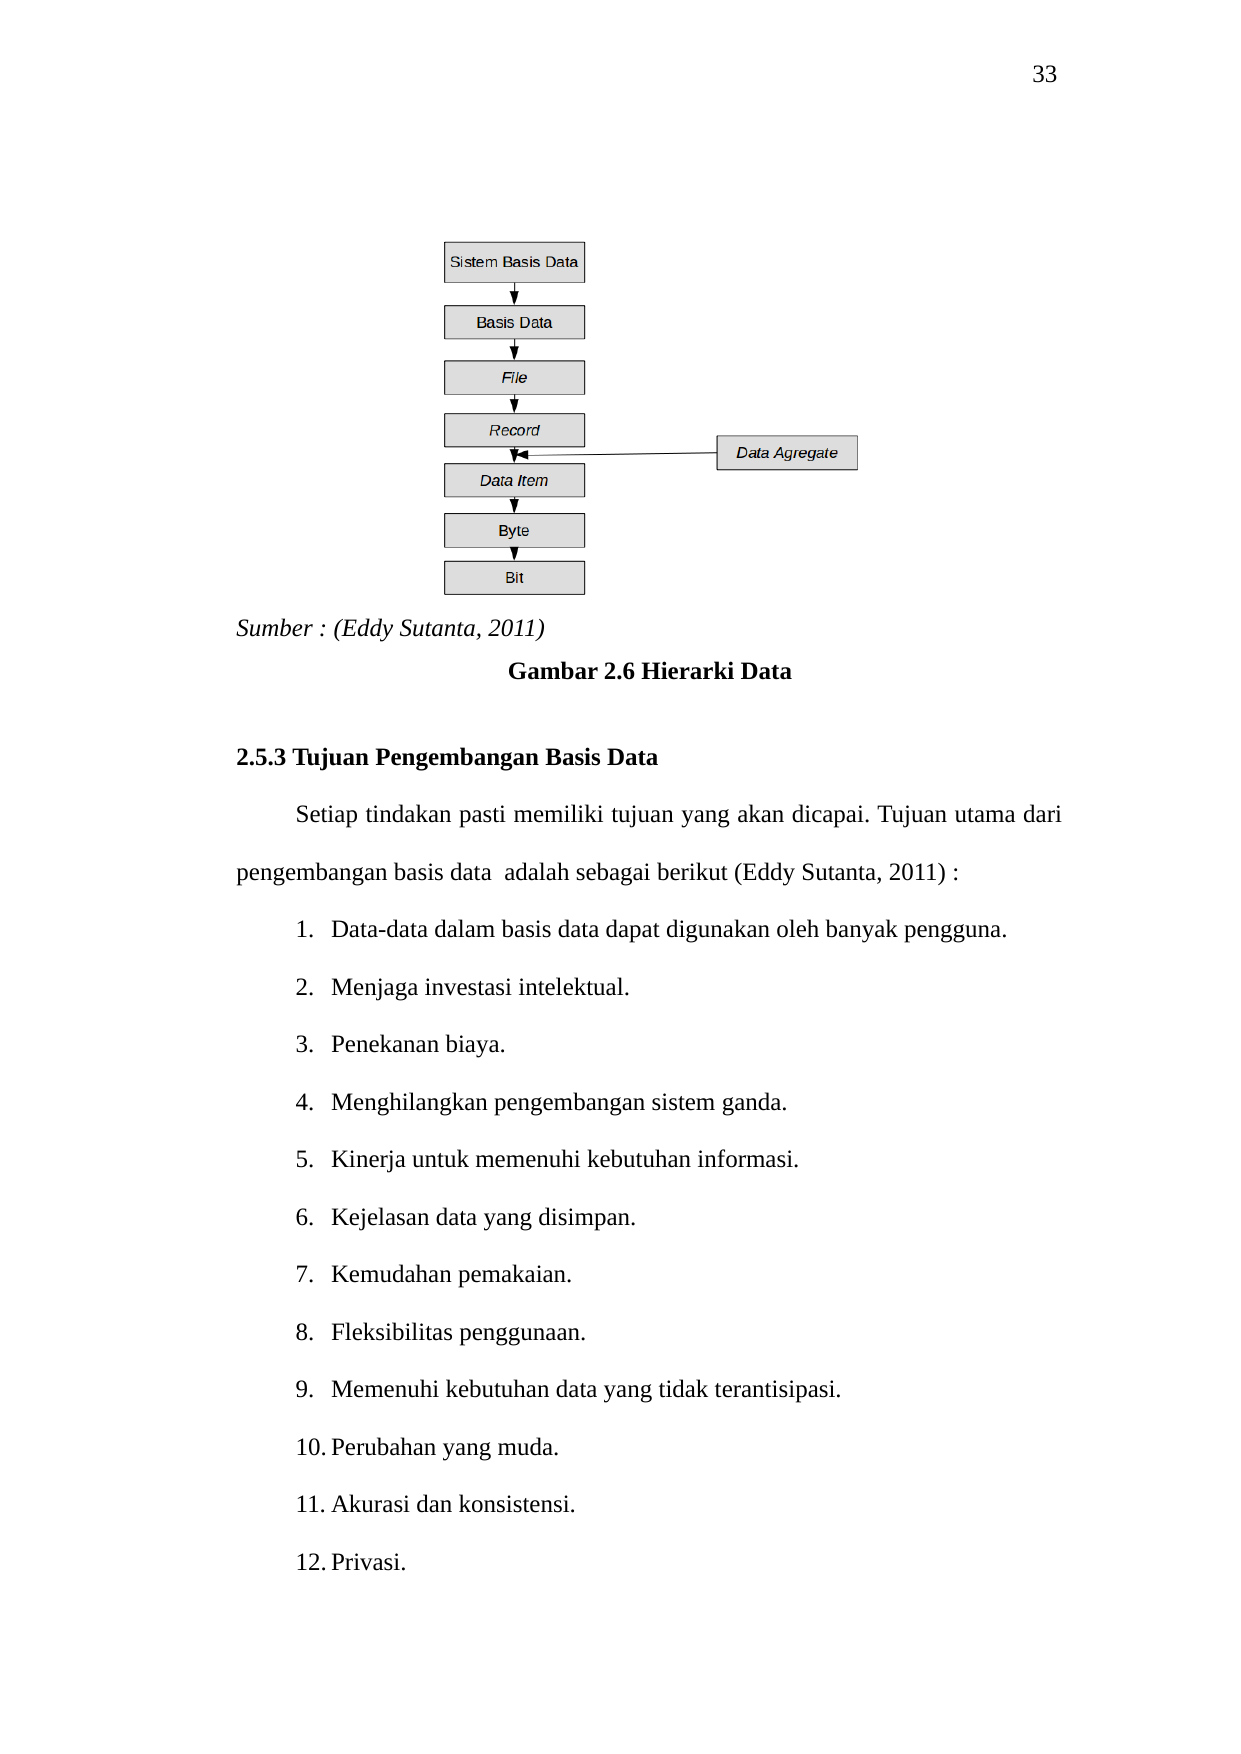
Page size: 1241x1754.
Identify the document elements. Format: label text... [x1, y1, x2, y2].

list Privasi. [295, 1547, 1063, 1576]
list Menjaga investasi intelektual. [295, 972, 1063, 1001]
list Perubahan yang muda. [295, 1432, 1063, 1461]
subtitle 2.5.3 Tujuan Pengembangan Basis Data [236, 742, 1063, 771]
list Akurasi dan konsistensi. [295, 1489, 1063, 1518]
text Setiap tindakan pasti memiliki tujuan yang akan dicapai. Tujuan utama dari pengembangan basis data adalah sebagai berikut (Eddy Sutanta, 2011) : [236, 799, 1063, 886]
list Data-data dalam basis data dapat digunakan oleh banyak pengguna. [295, 914, 1063, 943]
list Kinerja untuk memenuhi kebutuhan informasi. [295, 1144, 1063, 1173]
list Fleksibilitas penggunaan. [295, 1317, 1063, 1346]
list Menghilangkan pengembangan sistem ganda. [295, 1087, 1063, 1116]
list Kejelasan data yang disimpan. [295, 1202, 1063, 1231]
list Memenuhi kebutuhan data yang tidak terantisipasi. [295, 1374, 1063, 1403]
text Sumber : (Eddy Sutanta, 2011) [236, 599, 1063, 641]
picture [436, 236, 863, 599]
list Kemudahan pemakaian. [295, 1259, 1063, 1288]
text Gambar 2.6 Hierarki Data [236, 656, 1063, 684]
list Penekanan biaya. [295, 1029, 1063, 1058]
